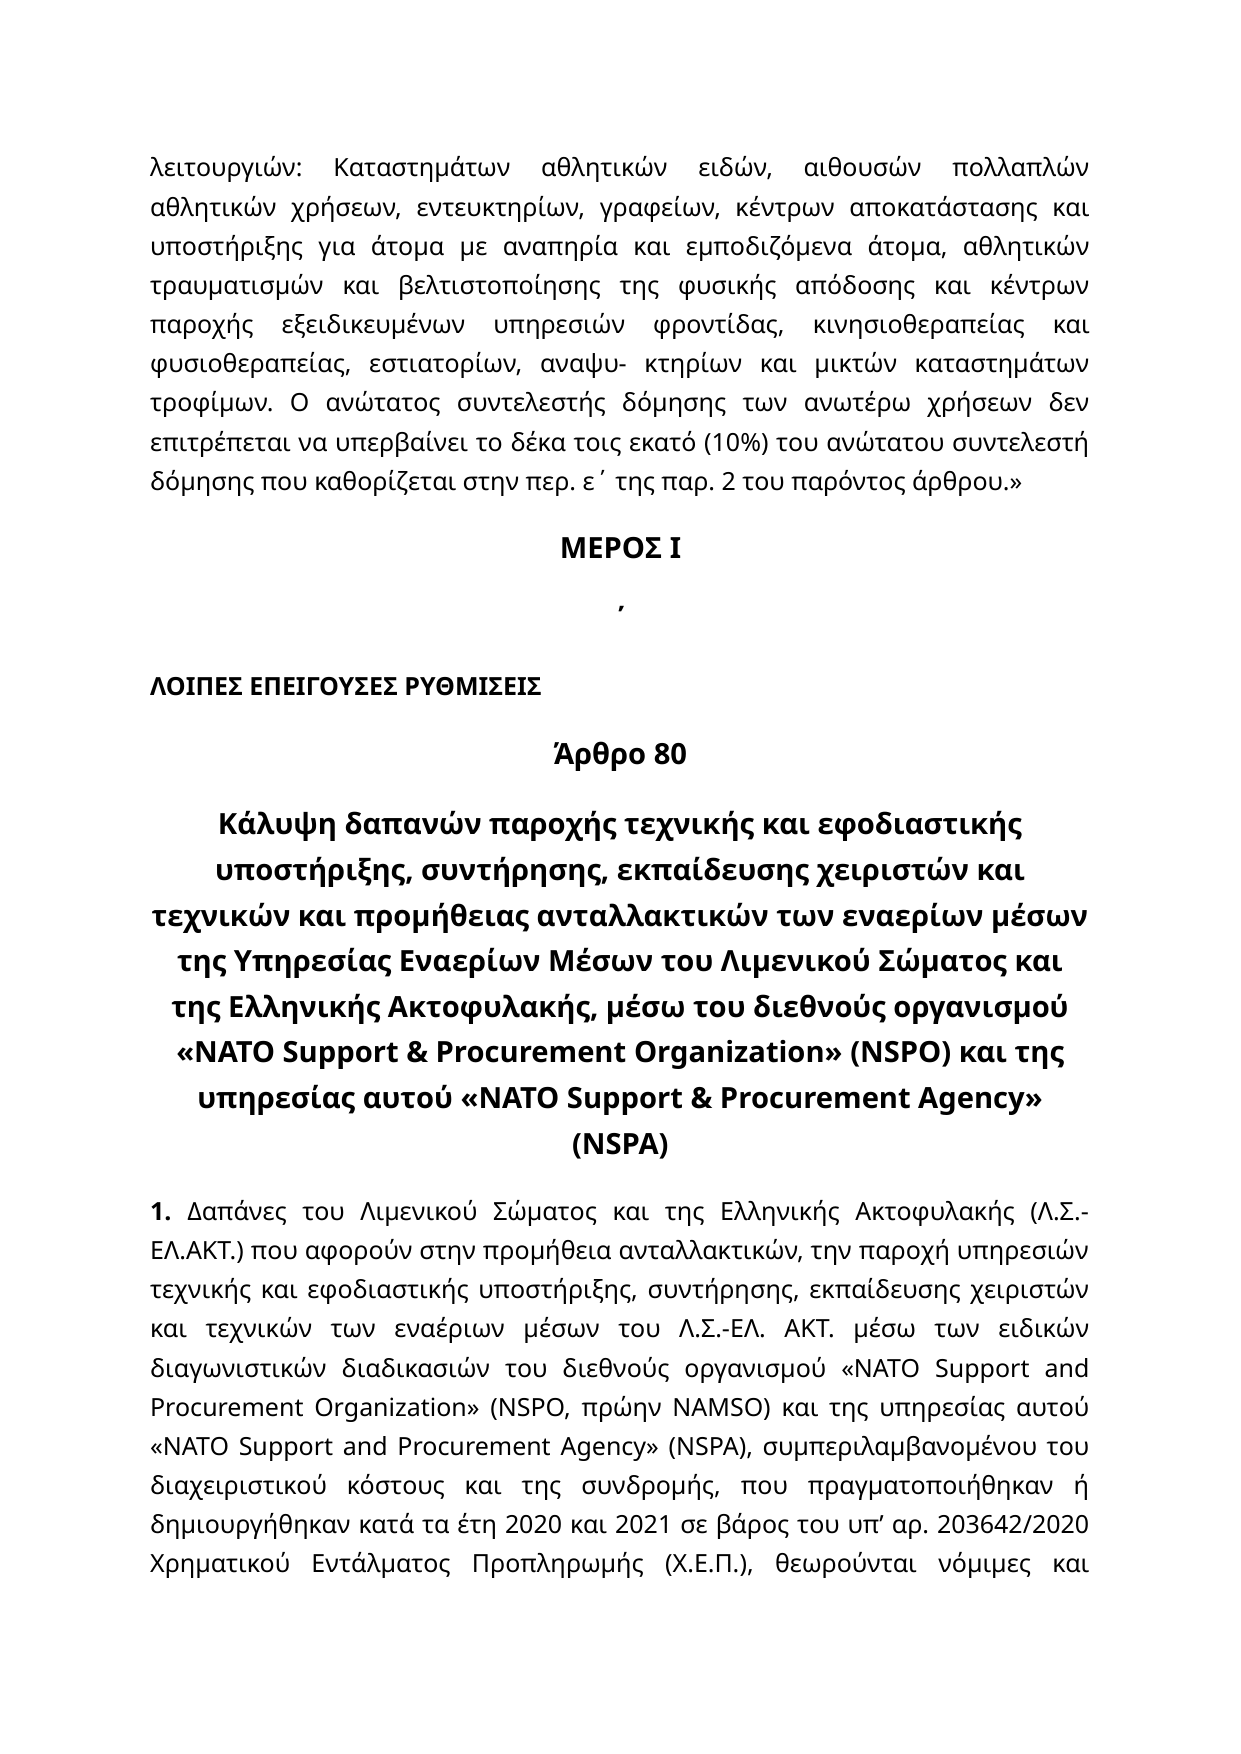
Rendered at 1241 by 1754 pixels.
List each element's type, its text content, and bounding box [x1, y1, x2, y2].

subtitle Κάλυψη δαπανών παροχής τεχνικής και εφοδιαστικής υποστήριξης, συντήρησης, εκπαίδευσης χειριστών και τεχνικών και προμήθειας ανταλλακτικών των εναερίων μέσων της Υπηρεσίας Εναερίων Μέσων του Λιμενικού Σώματος και της Ελληνικής Ακτοφυλακής, μέσω του διεθνούς οργανισμού «ΝΑΤΟ Support & Procurement Organization» (NSPO) και της υπηρεσίας αυτού «ΝΑΤΟ Support & Procurement Agency» (NSPA) [150, 803, 1090, 1163]
subtitle ΜΕΡΟΣ Ι [150, 527, 1090, 567]
text 1. Δαπάνες του Λιμενικού Σώματος και της Ελληνικής Ακτοφυλακής (Λ.Σ.-ΕΛ.ΑΚΤ.) που αφορούν στην προμήθεια ανταλλακτικών, την παροχή υπηρεσιών τεχνικής και εφοδιαστικής υποστήριξης, συντήρησης, εκπαίδευσης χειριστών και τεχνικών των εναέριων μέσων του Λ.Σ.-ΕΛ. ΑΚΤ. μέσω των ειδικών διαγωνιστικών διαδικασιών του διεθνούς οργανισμού «NATO Support and Procurement Organization» (NSPO, πρώην NAMSΟ) και της υπηρεσίας αυτού «NATO Support and Procurement Agency» (NSPA), συμπεριλαμβανομένου του διαχειριστικού κόστους και της συνδρομής, που πραγματοποιήθηκαν ή δημιουργήθηκαν κατά τα έτη 2020 και 2021 σε βάρος του υπ’ αρ. 203642/2020 Χρηματικού Εντάλματος Προπληρωμής (Χ.Ε.Π.), θεωρούνται νόμιμες και [150, 1193, 1090, 1580]
subtitle Άρθρο 80 [150, 733, 1090, 773]
text λειτουργιών: Καταστημάτων αθλητικών ειδών, αιθουσών πολλαπλών αθλητικών χρήσεων, εντευκτηρίων, γραφείων, κέντρων αποκατάστασης και υποστήριξης για άτομα με αναπηρία και εμποδιζόμενα άτομα, αθλητικών τραυματισμών και βελτιστοποίησης της φυσικής απόδοσης και κέντρων παροχής εξειδικευμένων υπηρεσιών φροντίδας, κινησιοθεραπείας και φυσιοθεραπείας, εστιατορίων, αναψυ- κτηρίων και μικτών καταστημάτων τροφίμων. Ο ανώτατος συντελεστής δόμησης των ανωτέρω χρήσεων δεν επιτρέπεται να υπερβαίνει το δέκα τοις εκατό (10%) του ανώτατου συντελεστή δόμησης που καθορίζεται στην περ. ε΄ της παρ. 2 του παρόντος άρθρου.» [150, 150, 1090, 497]
text ΛΟΙΠΕΣ ΕΠΕΙΓΟΥΣΕΣ ΡΥΘΜΙΣΕΙΣ [150, 669, 1090, 703]
subtitle ΄ [150, 598, 1090, 638]
